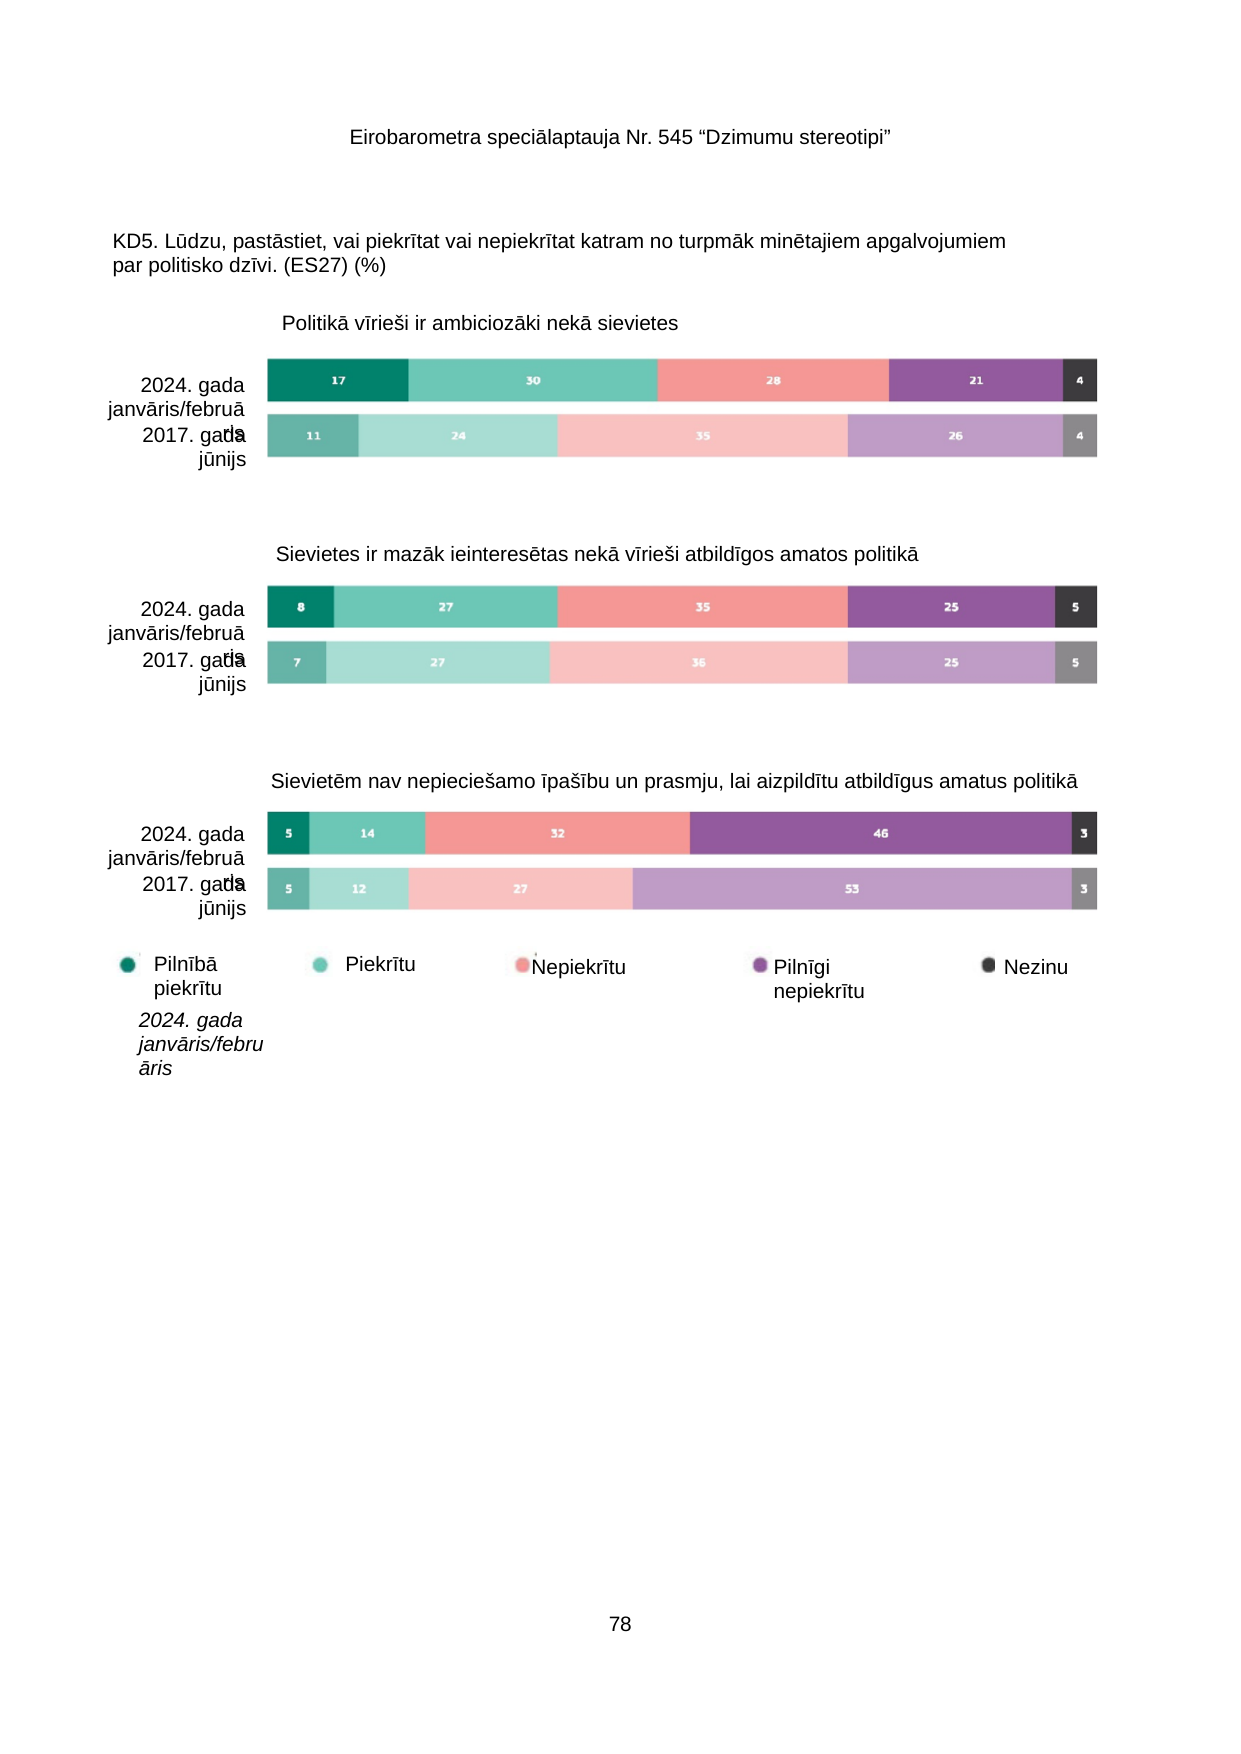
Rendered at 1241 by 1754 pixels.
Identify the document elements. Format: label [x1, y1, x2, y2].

picture [109, 946, 995, 977]
picture [561, 964, 567, 973]
picture [266, 352, 1098, 914]
